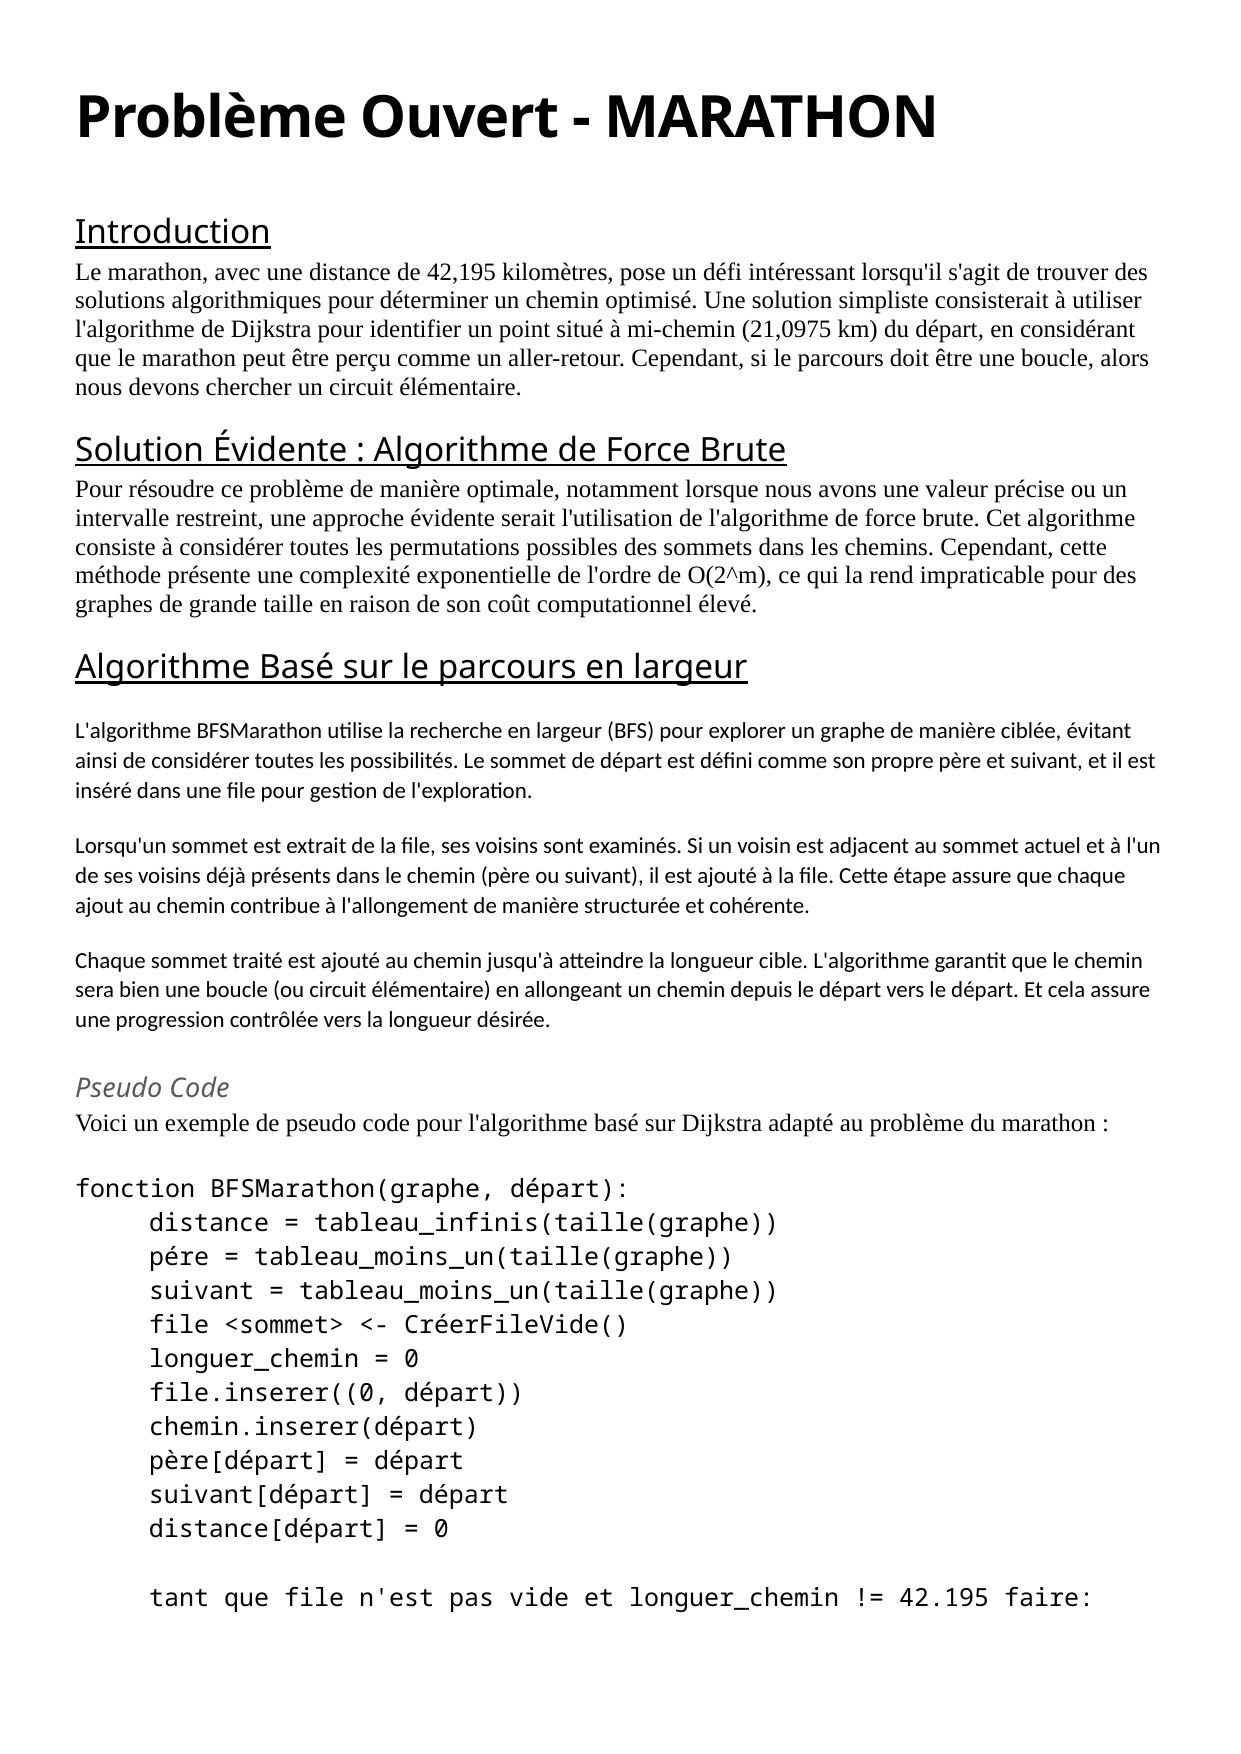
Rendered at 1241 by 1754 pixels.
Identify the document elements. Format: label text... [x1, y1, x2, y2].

subtitle Lorsqu'un sommet est extrait de la file, ses voisins sont examinés. Si un voisin est adjacent au sommet actuel et à l'un de ses voisins déjà présents dans le chemin (père ou suivant), il est ajouté à la file. Cette étape assure que chaque ajout au chemin contribue à l'allongement de manière structurée et cohérente. [75, 831, 1165, 919]
text longuer_chemin = 0 [75, 1341, 1165, 1375]
text père[départ] = départ [75, 1443, 1165, 1477]
subtitle Algorithme Basé sur le parcours en largeur [75, 643, 1165, 688]
subtitle Chaque sommet traité est ajouté au chemin jusqu'à atteindre la longueur cible. L'algorithme garantit que le chemin sera bien une boucle (ou circuit élémentaire) en allongeant un chemin depuis le départ vers le départ. Et cela assure une progression contrôlée vers la longueur désirée. [75, 946, 1165, 1033]
text pére = tableau_moins_un(taille(graphe)) [75, 1239, 1165, 1273]
text chemin.inserer(départ) [75, 1409, 1165, 1443]
text Voici un exemple de pseudo code pour l'algorithme basé sur Dijkstra adapté au problème du marathon : [75, 1108, 1165, 1136]
text tant que file n'est pas vide et longuer_chemin != 42.195 faire: [75, 1579, 1165, 1613]
subtitle L'algorithme BFSMarathon utilise la recherche en largeur (BFS) pour explorer un graphe de manière ciblée, évitant ainsi de considérer toutes les possibilités. Le sommet de départ est défini comme son propre père et suivant, et il est inséré dans une file pour gestion de l'exploration. [75, 716, 1165, 804]
text suivant = tableau_moins_un(taille(graphe)) [75, 1273, 1165, 1307]
text distance = tableau_infinis(taille(graphe)) [75, 1204, 1165, 1239]
subtitle Solution Évidente : Algorithme de Force Brute [75, 426, 1165, 471]
text file <sommet> <- CréerFileVide() [75, 1307, 1165, 1341]
text suivant[départ] = départ [75, 1477, 1165, 1511]
text Le marathon, avec une distance de 42,195 kilomètres, pose un défi intéressant lorsqu'il s'agit de trouver des solutions algorithmiques pour déterminer un chemin optimisé. Une solution simpliste consisterait à utiliser l'algorithme de Dijkstra pour identifier un point situé à mi-chemin (21,0975 km) du départ, en considérant que le marathon peut être perçu comme un aller-retour. Cependant, si le parcours doit être une boucle, alors nous devons chercher un circuit élémentaire. [75, 257, 1165, 401]
subtitle Pseudo Code [75, 1068, 1165, 1105]
text file.inserer((0, départ)) [75, 1375, 1165, 1409]
text Problème Ouvert - MARATHON [75, 75, 1165, 154]
text fonction BFSMarathon(graphe, départ): [75, 1171, 1165, 1204]
subtitle Introduction [75, 208, 1165, 254]
text distance[départ] = 0 [75, 1511, 1165, 1545]
text Pour résoudre ce problème de manière optimale, notamment lorsque nous avons une valeur précise ou un intervalle restreint, une approche évidente serait l'utilisation de l'algorithme de force brute. Cet algorithme consiste à considérer toutes les permutations possibles des sommets dans les chemins. Cependant, cette méthode présente une complexité exponentielle de l'ordre de O(2^m), ce qui la rend impraticable pour des graphes de grande taille en raison de son coût computationnel élevé. [75, 474, 1165, 618]
